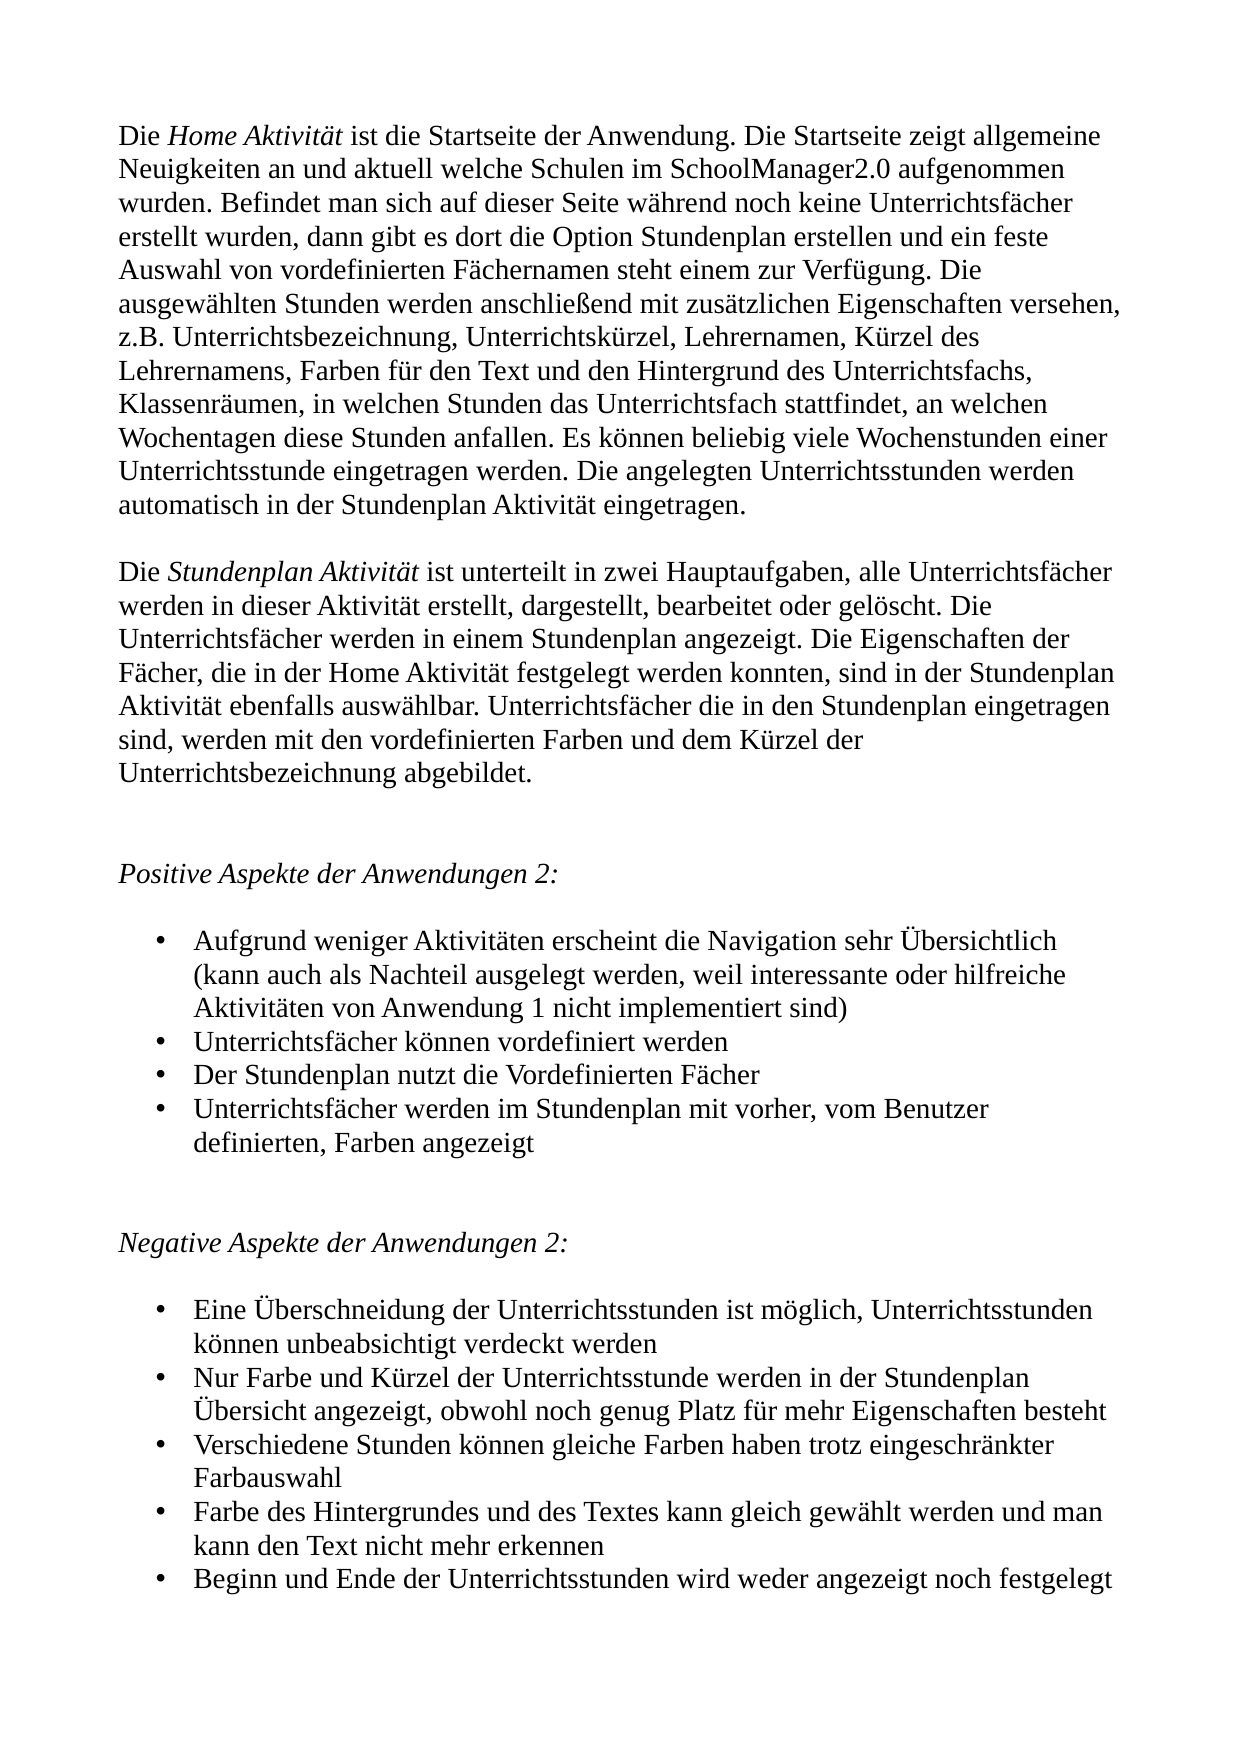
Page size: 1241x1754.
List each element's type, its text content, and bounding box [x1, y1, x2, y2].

text Negative Aspekte der Anwendungen 2: [118, 1225, 1122, 1259]
list Verschiedene Stunden können gleiche Farben haben trotz eingeschränkter Farbauswahl [156, 1427, 1122, 1494]
text Die Home Aktivität ist die Startseite der Anwendung. Die Startseite zeigt allgemeine Neuigkeiten an und aktuell welche Schulen im SchoolManager2.0 aufgenommen wurden. Befindet man sich auf dieser Seite während noch keine Unterrichtsfächer erstellt wurden, dann gibt es dort die Option Stundenplan erstellen und ein feste Auswahl von vordefinierten Fächernamen steht einem zur Verfügung. Die ausgewählten Stunden werden anschließend mit zusätzlichen Eigenschaften versehen, z.B. Unterrichtsbezeichnung, Unterrichtskürzel, Lehrernamen, Kürzel des Lehrernamens, Farben für den Text und den Hintergrund des Unterrichtsfachs, Klassenräumen, in welchen Stunden das Unterrichtsfach stattfindet, an welchen Wochentagen diese Stunden anfallen. Es können beliebig viele Wochenstunden einer Unterrichtsstunde eingetragen werden. Die angelegten Unterrichtsstunden werden automatisch in der Stundenplan Aktivität eingetragen. [118, 118, 1122, 521]
list Unterrichtsfächer werden im Stundenplan mit vorher, vom Benutzer definierten, Farben angezeigt [156, 1091, 1122, 1158]
text Positive Aspekte der Anwendungen 2: [118, 856, 1122, 889]
list Der Stundenplan nutzt die Vordefinierten Fächer [156, 1057, 1122, 1091]
list Nur Farbe und Kürzel der Unterrichtsstunde werden in der Stundenplan Übersicht angezeigt, obwohl noch genug Platz für mehr Eigenschaften besteht [156, 1360, 1122, 1427]
list Unterrichtsfächer können vordefiniert werden [156, 1024, 1122, 1057]
list Eine Überschneidung der Unterrichtsstunden ist möglich, Unterrichtsstunden können unbeabsichtigt verdeckt werden [156, 1292, 1122, 1360]
list Farbe des Hintergrundes und des Textes kann gleich gewählt werden und man kann den Text nicht mehr erkennen [156, 1494, 1122, 1561]
list Beginn und Ende der Unterrichtsstunden wird weder angezeigt noch festgelegt [156, 1561, 1122, 1595]
text Die Stundenplan Aktivität ist unterteilt in zwei Hauptaufgaben, alle Unterrichtsfächer werden in dieser Aktivität erstellt, dargestellt, bearbeitet oder gelöscht. Die Unterrichtsfächer werden in einem Stundenplan angezeigt. Die Eigenschaften der Fächer, die in der Home Aktivität festgelegt werden konnten, sind in der Stundenplan Aktivität ebenfalls auswählbar. Unterrichtsfächer die in den Stundenplan eingetragen sind, werden mit den vordefinierten Farben und dem Kürzel der Unterrichtsbezeichnung abgebildet. [118, 554, 1122, 789]
list Aufgrund weniger Aktivitäten erscheint die Navigation sehr Übersichtlich (kann auch als Nachteil ausgelegt werden, weil interessante oder hilfreiche Aktivitäten von Anwendung 1 nicht implementiert sind) [156, 923, 1122, 1024]
